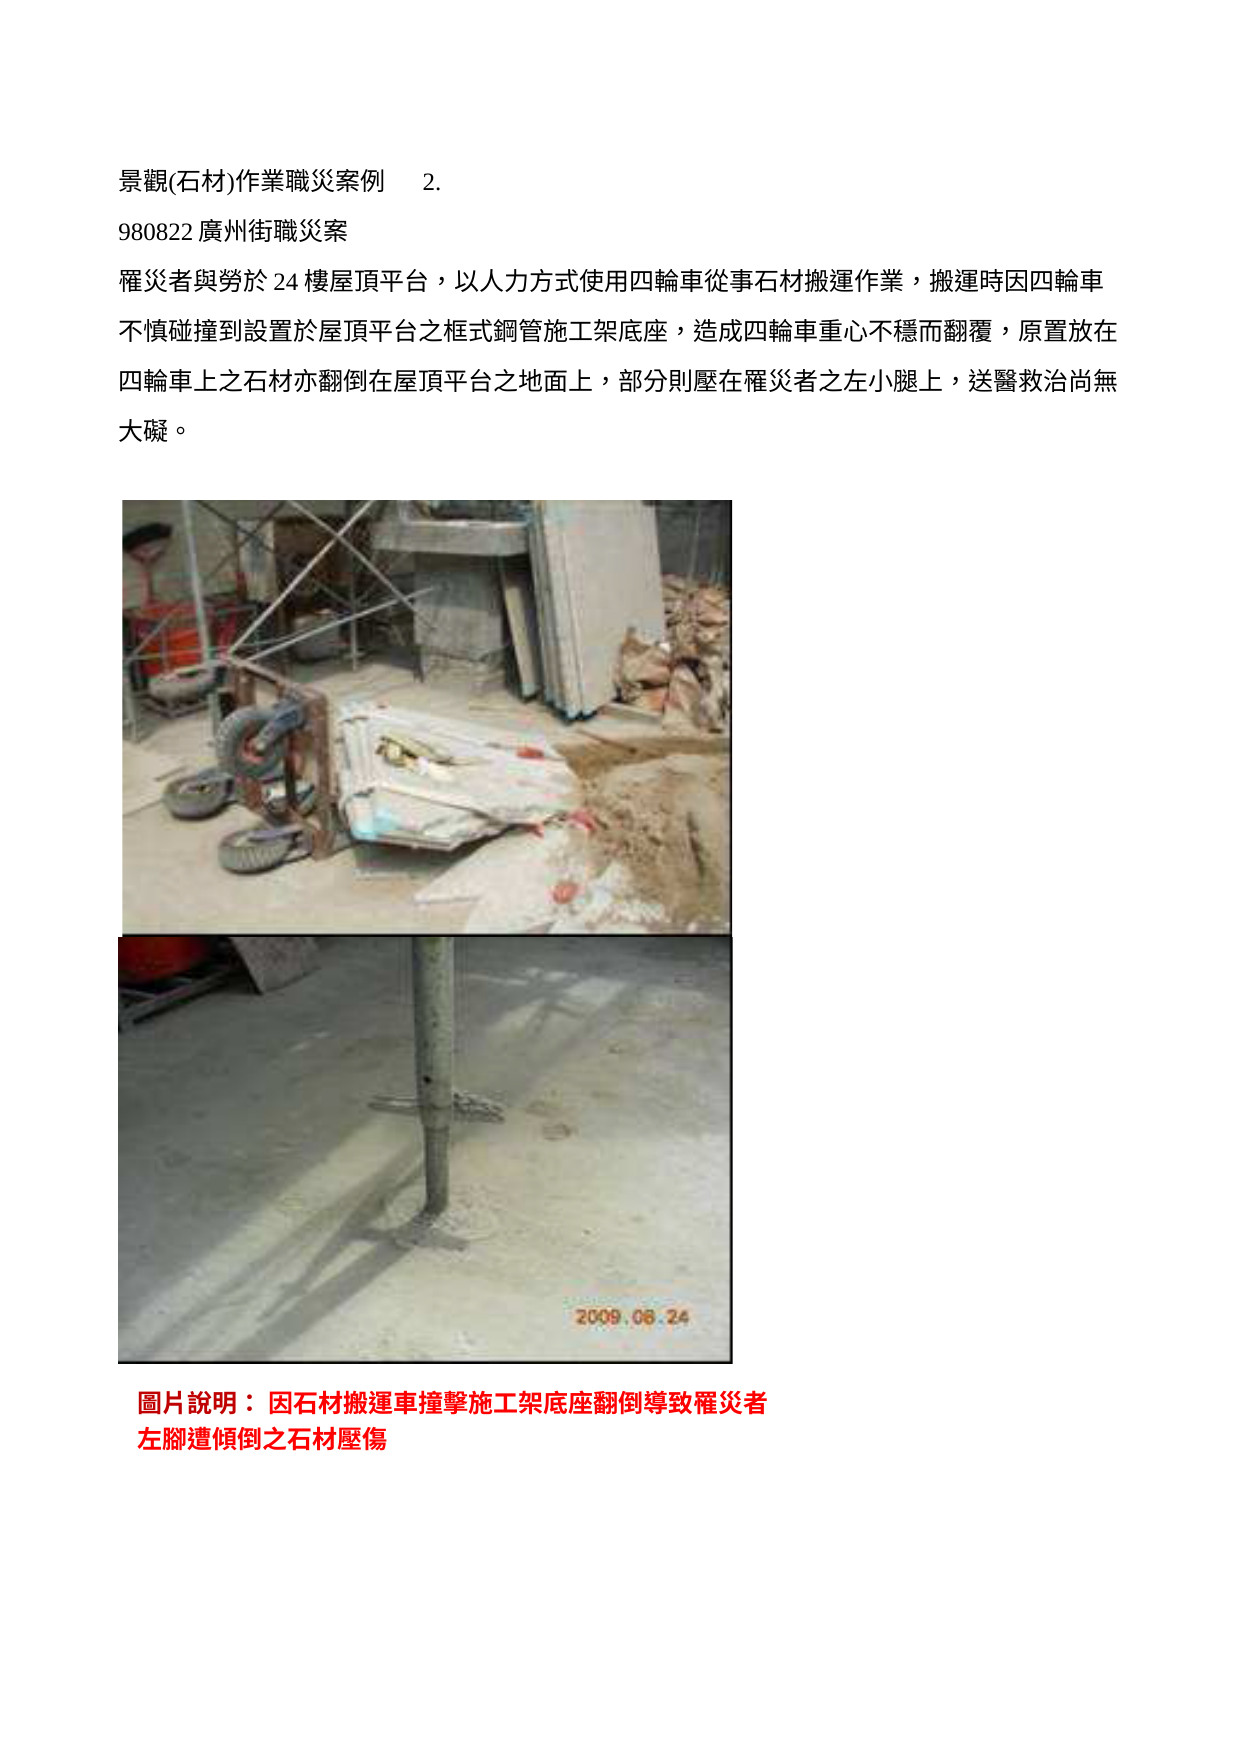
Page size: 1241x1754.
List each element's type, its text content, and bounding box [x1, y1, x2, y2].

text 980822廣州街職災案 [118, 200, 1122, 250]
text 圖片說明： 因石材搬運車撞擊施工架底座翻倒導致罹災者左腳遭傾倒之石材壓傷 [137, 1383, 770, 1456]
text 罹災者與勞於24 樓屋頂平台，以人力方式使用四輪車從事石材搬運作業，搬運時因四輪車不慎碰撞到設置於屋頂平台之框式鋼管施工架底座，造成四輪車重心不穩而翻覆，原置放在四輪車上之石材亦翻倒在屋頂平台之地面上，部分則壓在罹災者之左小腿上，送醫救治尚無大礙。 [118, 250, 1122, 450]
text 景觀(石材)作業職災案例 2. [118, 150, 1122, 200]
